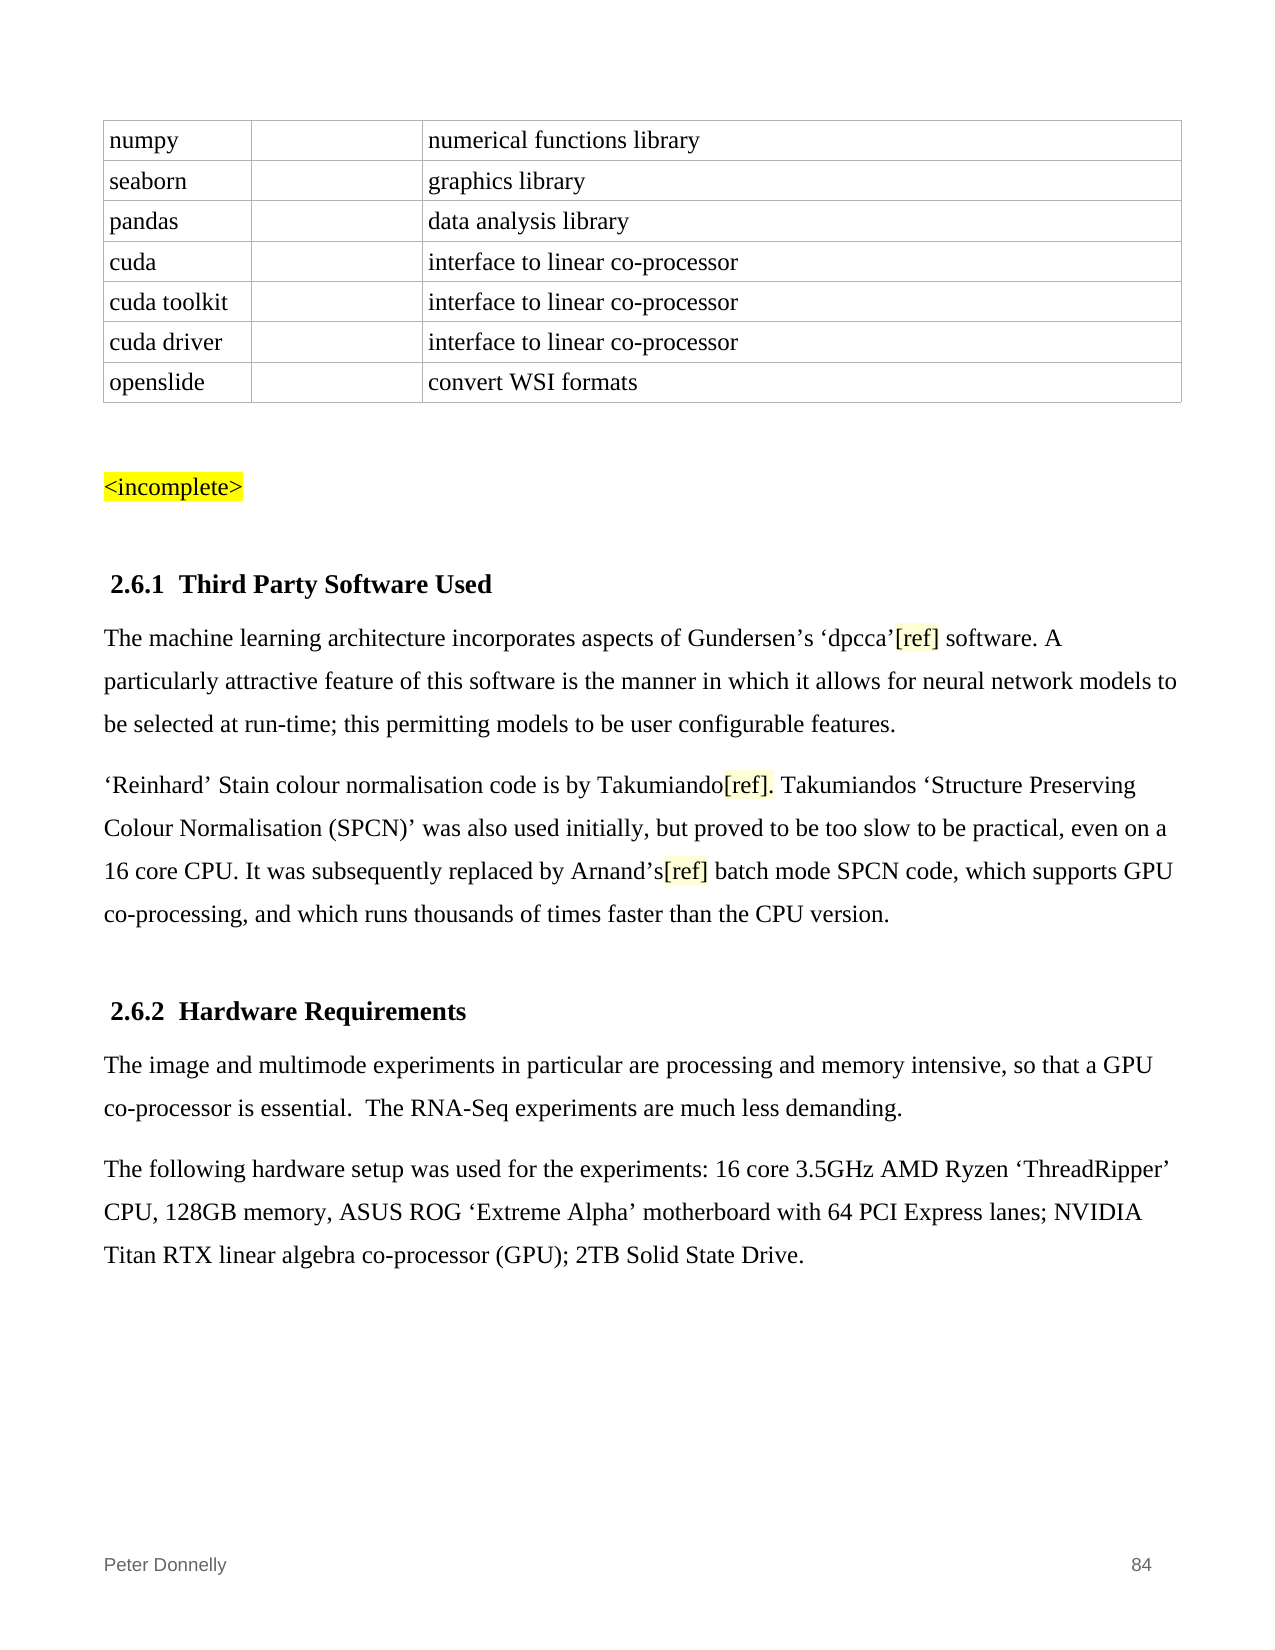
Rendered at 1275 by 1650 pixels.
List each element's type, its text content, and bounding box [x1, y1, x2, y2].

text The following hardware setup was used for the experiments: 16 core 3.5GHz AMD Ryzen ‘ThreadRipper’ CPU, 128GB memory, ASUS ROG ‘Extreme Alpha’ motherboard with 64 PCI Express lanes; NVIDIA Titan RTX linear algebra co-processor (GPU); 2TB Solid State Drive. [103, 1154, 1181, 1269]
table_cell seaborn [104, 161, 251, 200]
text <incomplete> [103, 472, 1181, 501]
table_cell data analysis library [423, 201, 1181, 241]
table_cell pandas [104, 201, 251, 241]
table_cell [252, 242, 422, 281]
table_cell [252, 282, 422, 321]
text The machine learning architecture incorporates aspects of Gundersen’s ‘dpcca’[ref] software. A particularly attractive feature of this software is the manner in which it allows for neural network models to be selected at run-time; this permitting models to be user configurable features. [103, 623, 1181, 738]
table_cell [252, 363, 422, 402]
table_cell cuda driver [104, 322, 251, 362]
table_cell [252, 121, 422, 160]
table_cell interface to linear co-processor [423, 242, 1181, 281]
table_cell interface to linear co-processor [423, 282, 1181, 321]
table_cell cuda toolkit [104, 282, 251, 321]
subtitle Third Party Software Used [103, 568, 1181, 599]
table_cell [252, 161, 422, 200]
table_cell [252, 201, 422, 241]
subtitle Hardware Requirements [103, 996, 1181, 1027]
table_cell cuda [104, 242, 251, 281]
table_cell graphics library [423, 161, 1181, 200]
text The image and multimode experiments in particular are processing and memory intensive, so that a GPU co-processor is essential. The RNA-Seq experiments are much less demanding. [103, 1050, 1181, 1122]
table_cell numpy [104, 121, 251, 160]
text ‘Reinhard’ Stain colour normalisation code is by Takumiando[ref]. Takumiandos ‘Structure Preserving Colour Normalisation (SPCN)’ was also used initially, but proved to be too slow to be practical, even on a 16 core CPU. It was subsequently replaced by Arnand’s[ref] batch mode SPCN code, which supports GPU co-processing, and which runs thousands of times faster than the CPU version. [103, 770, 1181, 928]
table_cell numerical functions library [423, 121, 1181, 160]
table_cell openslide [104, 363, 251, 402]
table_cell convert WSI formats [423, 363, 1181, 402]
table_cell [252, 322, 422, 362]
table_cell interface to linear co-processor [423, 322, 1181, 362]
